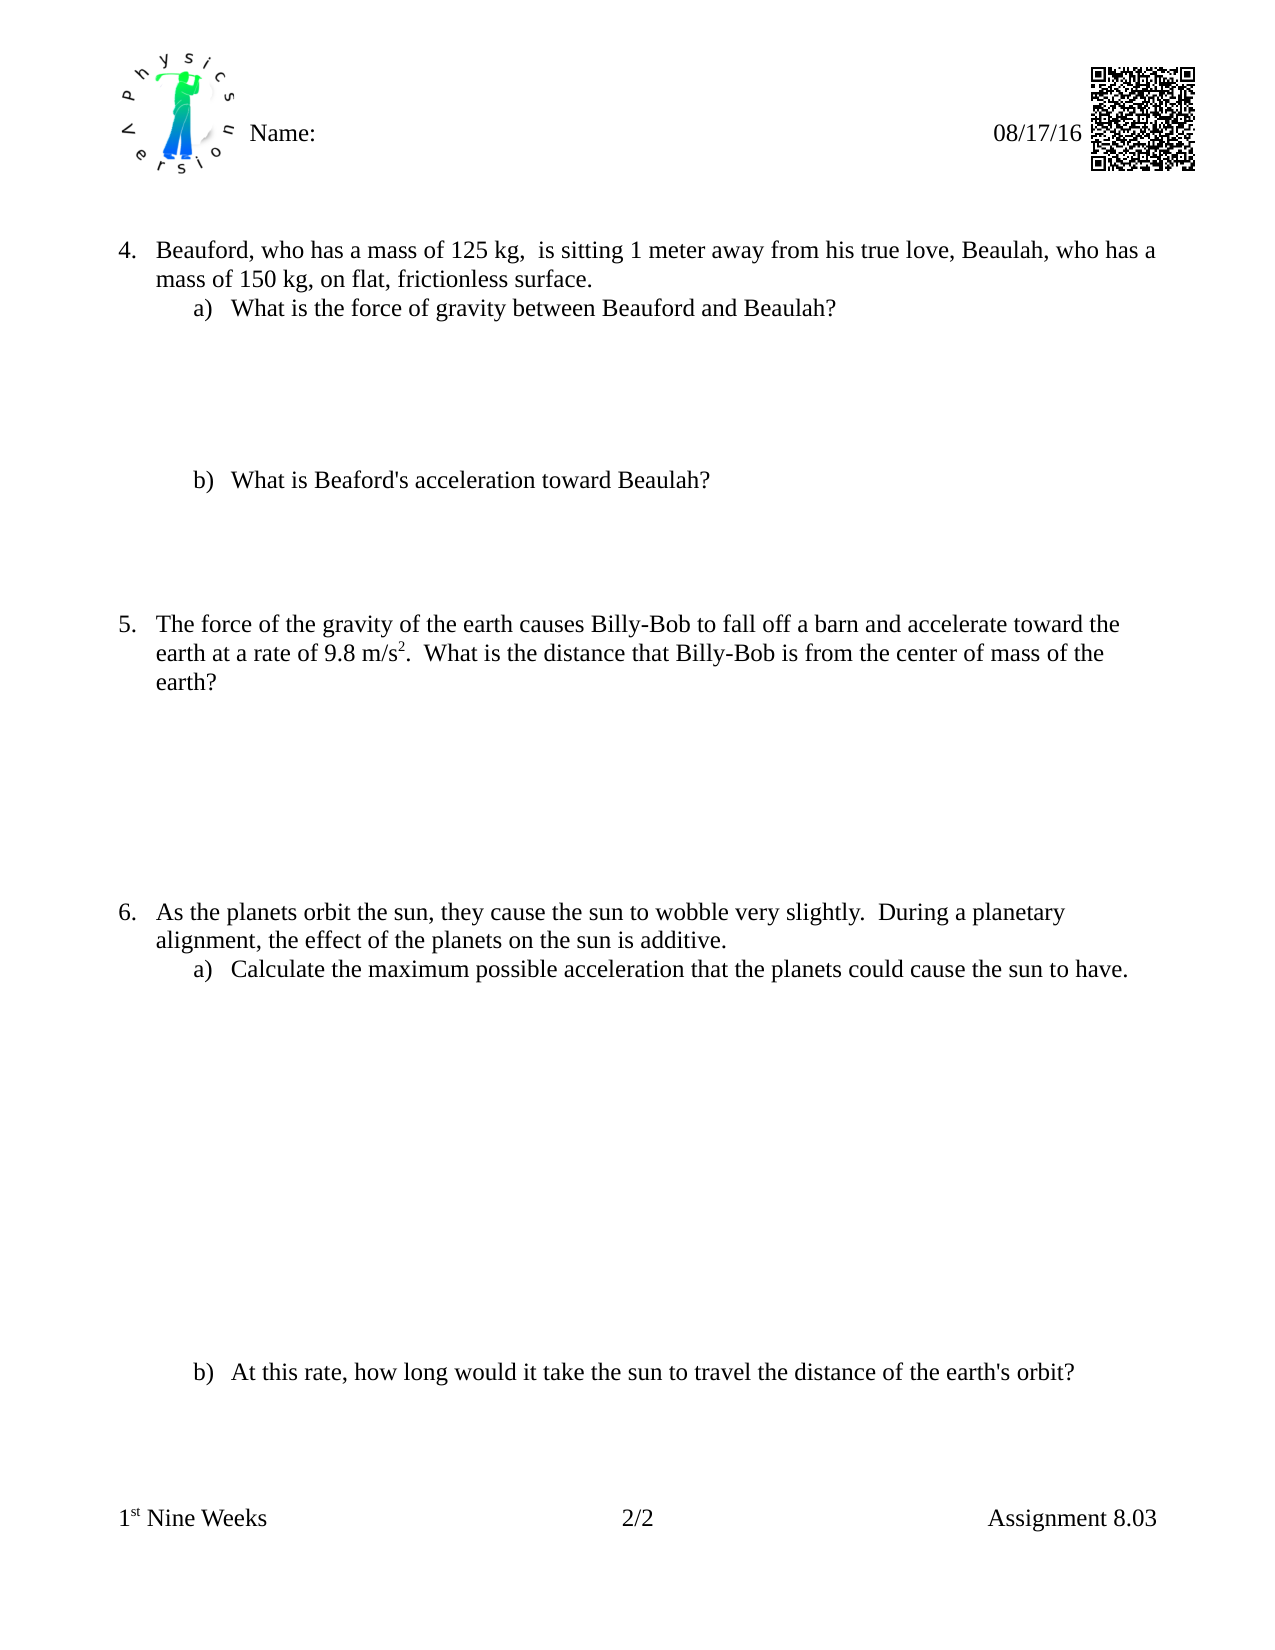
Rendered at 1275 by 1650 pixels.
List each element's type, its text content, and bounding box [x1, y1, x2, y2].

list The force of the gravity of the earth causes Billy-Bob to fall off a barn and accelerate toward the earth at a rate of 9.8 m/s2. What is the distance that Billy-Bob is from the center of mass of the earth? [118, 609, 1157, 696]
list As the planets orbit the sun, they cause the sun to wobble very slightly. During a planetary alignment, the effect of the planets on the sun is additive. [118, 897, 1157, 954]
list What is the force of gravity between Beauford and Beaulah? [193, 293, 1157, 322]
list At this rate, how long would it take the sun to travel the distance of the earth's orbit? [193, 1357, 1157, 1386]
list What is Beaford's acceleration toward Beaulah? [193, 466, 1157, 494]
picture [121, 53, 235, 174]
picture [1082, 58, 1203, 179]
list Beauford, who has a mass of 125 kg, is sitting 1 meter away from his true love, Beaulah, who has a mass of 150 kg, on flat, frictionless surface. [118, 236, 1157, 293]
list Calculate the maximum possible acceleration that the planets could cause the sun to have. [193, 954, 1157, 983]
